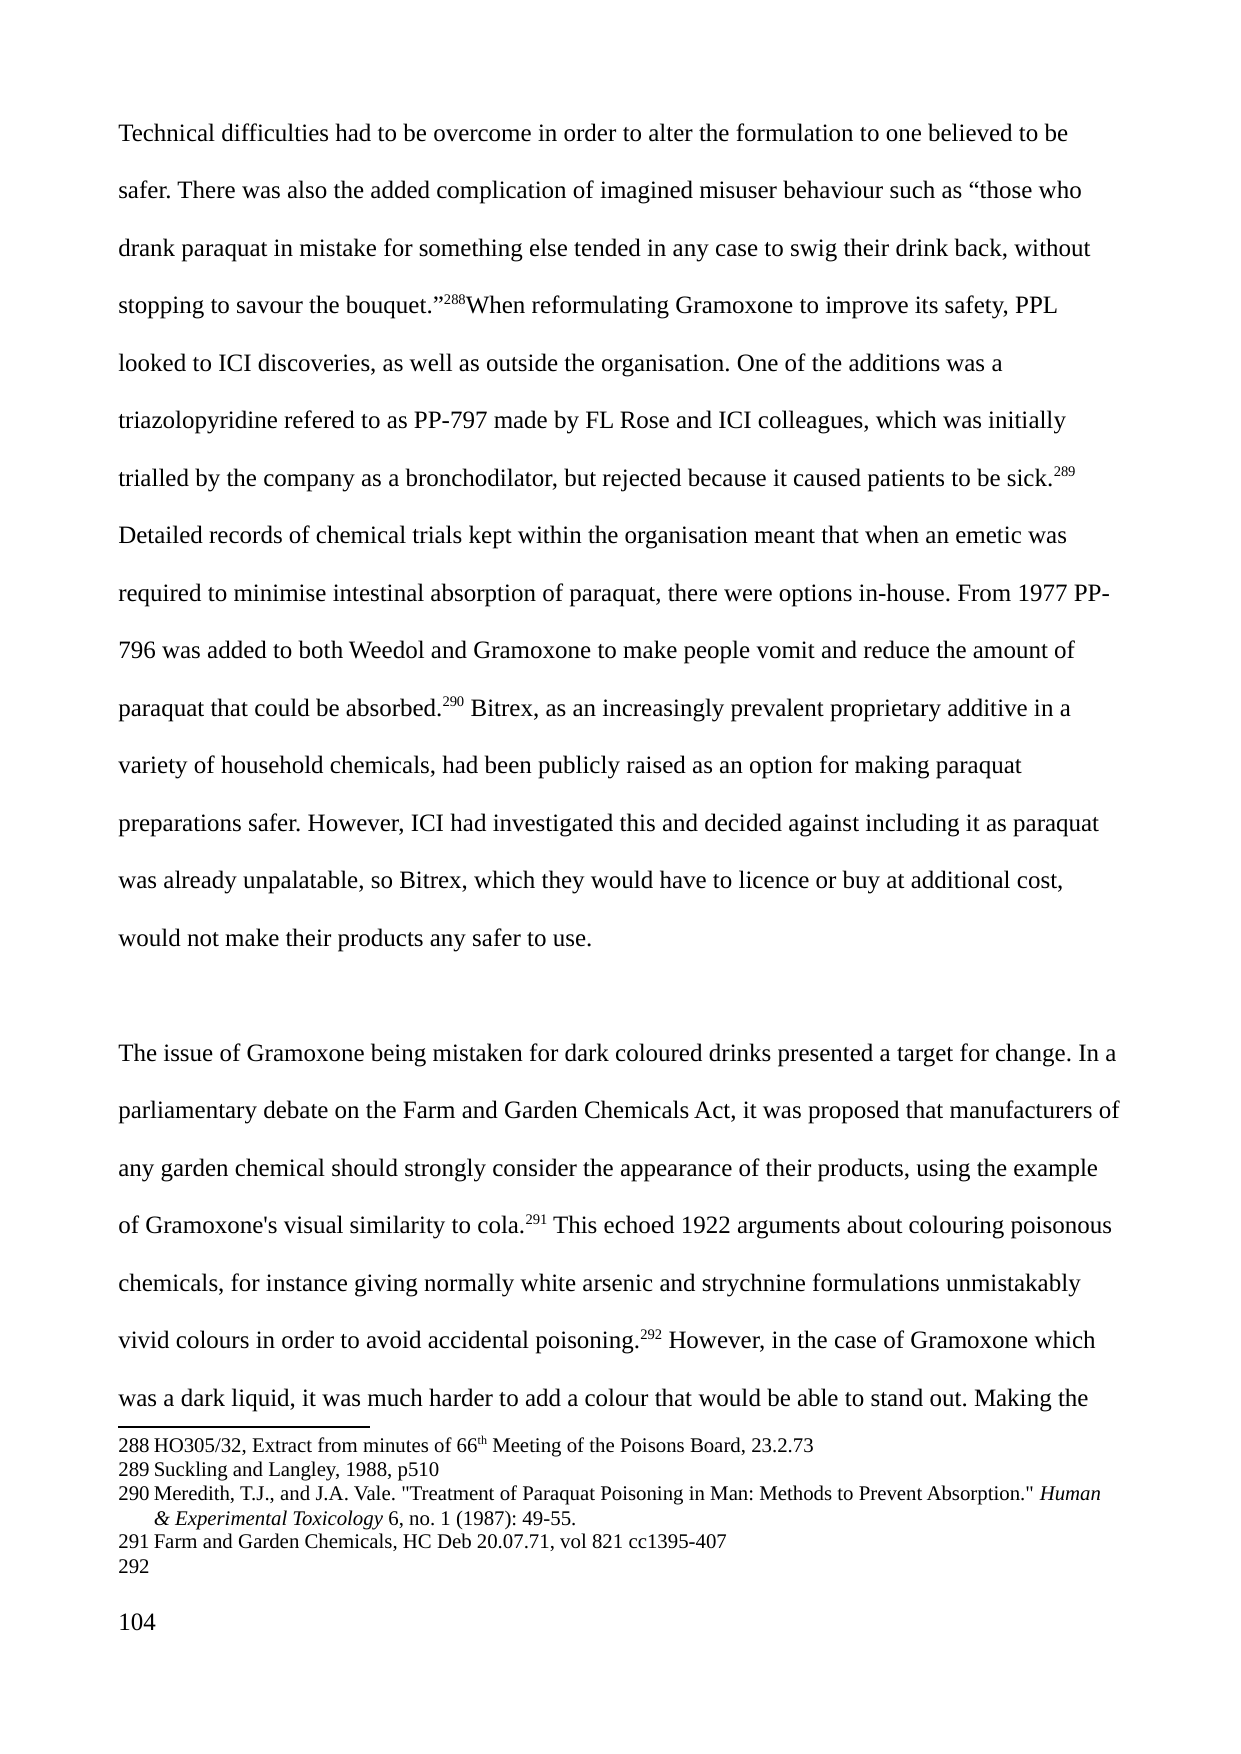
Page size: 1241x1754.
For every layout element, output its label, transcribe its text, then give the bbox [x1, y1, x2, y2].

text HO305/32, Extract from minutes of 66th Meeting of the Poisons Board, 23.2.73 [118, 1433, 1122, 1457]
text Meredith, T.J., and J.A. Vale. "Treatment of Paraquat Poisoning in Man: Methods to Prevent Absorption." Human & Experimental Toxicology 6, no. 1 (1987): 49-55. [118, 1481, 1122, 1529]
text Farm and Garden Chemicals, HC Deb 20.07.71, vol 821 cc1395-407 [118, 1529, 1122, 1553]
text Technical difficulties had to be overcome in order to alter the formulation to one believed to be safer. There was also the added complication of imagined misuser behaviour such as “those who drank paraquat in mistake for something else tended in any case to swig their drink back, without stopping to savour the bouquet.”When reformulating Gramoxone to improve its safety, PPL looked to ICI discoveries, as well as outside the organisation. One of the additions was a triazolopyridine refered to as PP-797 made by FL Rose and ICI colleagues, which was initially trialled by the company as a bronchodilator, but rejected because it caused patients to be sick. Detailed records of chemical trials kept within the organisation meant that when an emetic was required to minimise intestinal absorption of paraquat, there were options in-house. From 1977 PP-796 was added to both Weedol and Gramoxone to make people vomit and reduce the amount of paraquat that could be absorbed. Bitrex, as an increasingly prevalent proprietary additive in a variety of household chemicals, had been publicly raised as an option for making paraquat preparations safer. However, ICI had investigated this and decided against including it as paraquat was already unpalatable, so Bitrex, which they would have to licence or buy at additional cost, would not make their products any safer to use. [118, 118, 1122, 952]
text Suckling and Langley, 1988, p510 [118, 1457, 1122, 1481]
text The issue of Gramoxone being mistaken for dark coloured drinks presented a target for change. In a parliamentary debate on the Farm and Garden Chemicals Act, it was proposed that manufacturers of any garden chemical should strongly consider the appearance of their products, using the example of Gramoxone's visual similarity to cola. This echoed 1922 arguments about colouring poisonous chemicals, for instance giving normally white arsenic and strychnine formulations unmistakably vivid colours in order to avoid accidental poisoning. However, in the case of Gramoxone which was a dark liquid, it was much harder to add a colour that would be able to stand out. Making the [118, 1038, 1122, 1412]
